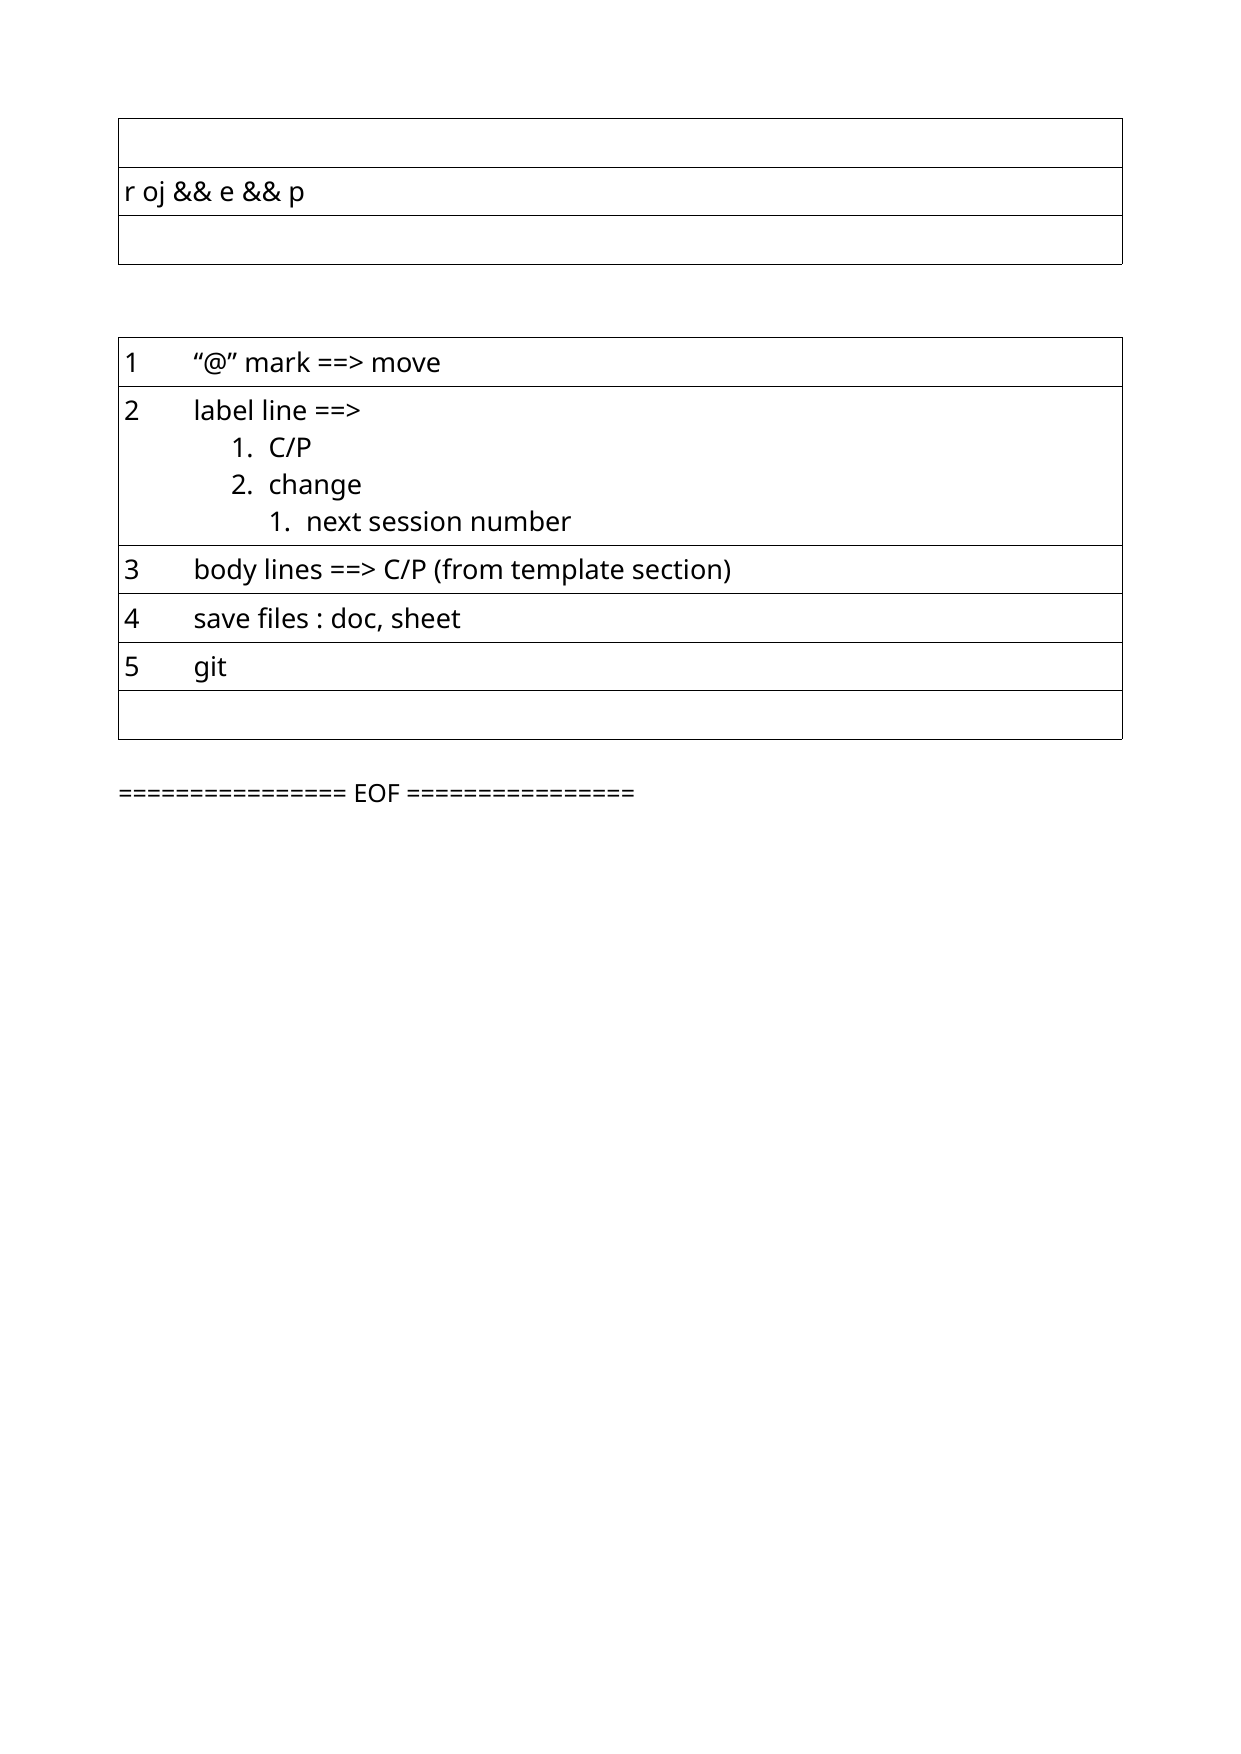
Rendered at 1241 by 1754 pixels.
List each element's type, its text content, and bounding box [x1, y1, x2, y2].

table_cell 4 [119, 594, 187, 642]
text ================ EOF ================ [118, 776, 1122, 809]
table_cell [119, 119, 1122, 167]
table_cell r oj && e && p [119, 168, 1122, 215]
table_header “@” mark ==> move [188, 338, 1122, 386]
table_cell label line ==> C/P change next session number [188, 387, 1122, 545]
table_cell git [188, 643, 1122, 690]
table_cell save files : doc, sheet [188, 594, 1122, 642]
table_cell body lines ==> C/P (from template section) [188, 546, 1122, 593]
table_header 1 [119, 338, 187, 386]
table_cell [188, 691, 1122, 738]
table_cell 3 [119, 546, 187, 593]
table_cell 2 [119, 387, 187, 545]
table_cell 5 [119, 643, 187, 690]
table_cell [119, 691, 187, 738]
table_cell [119, 216, 1122, 263]
